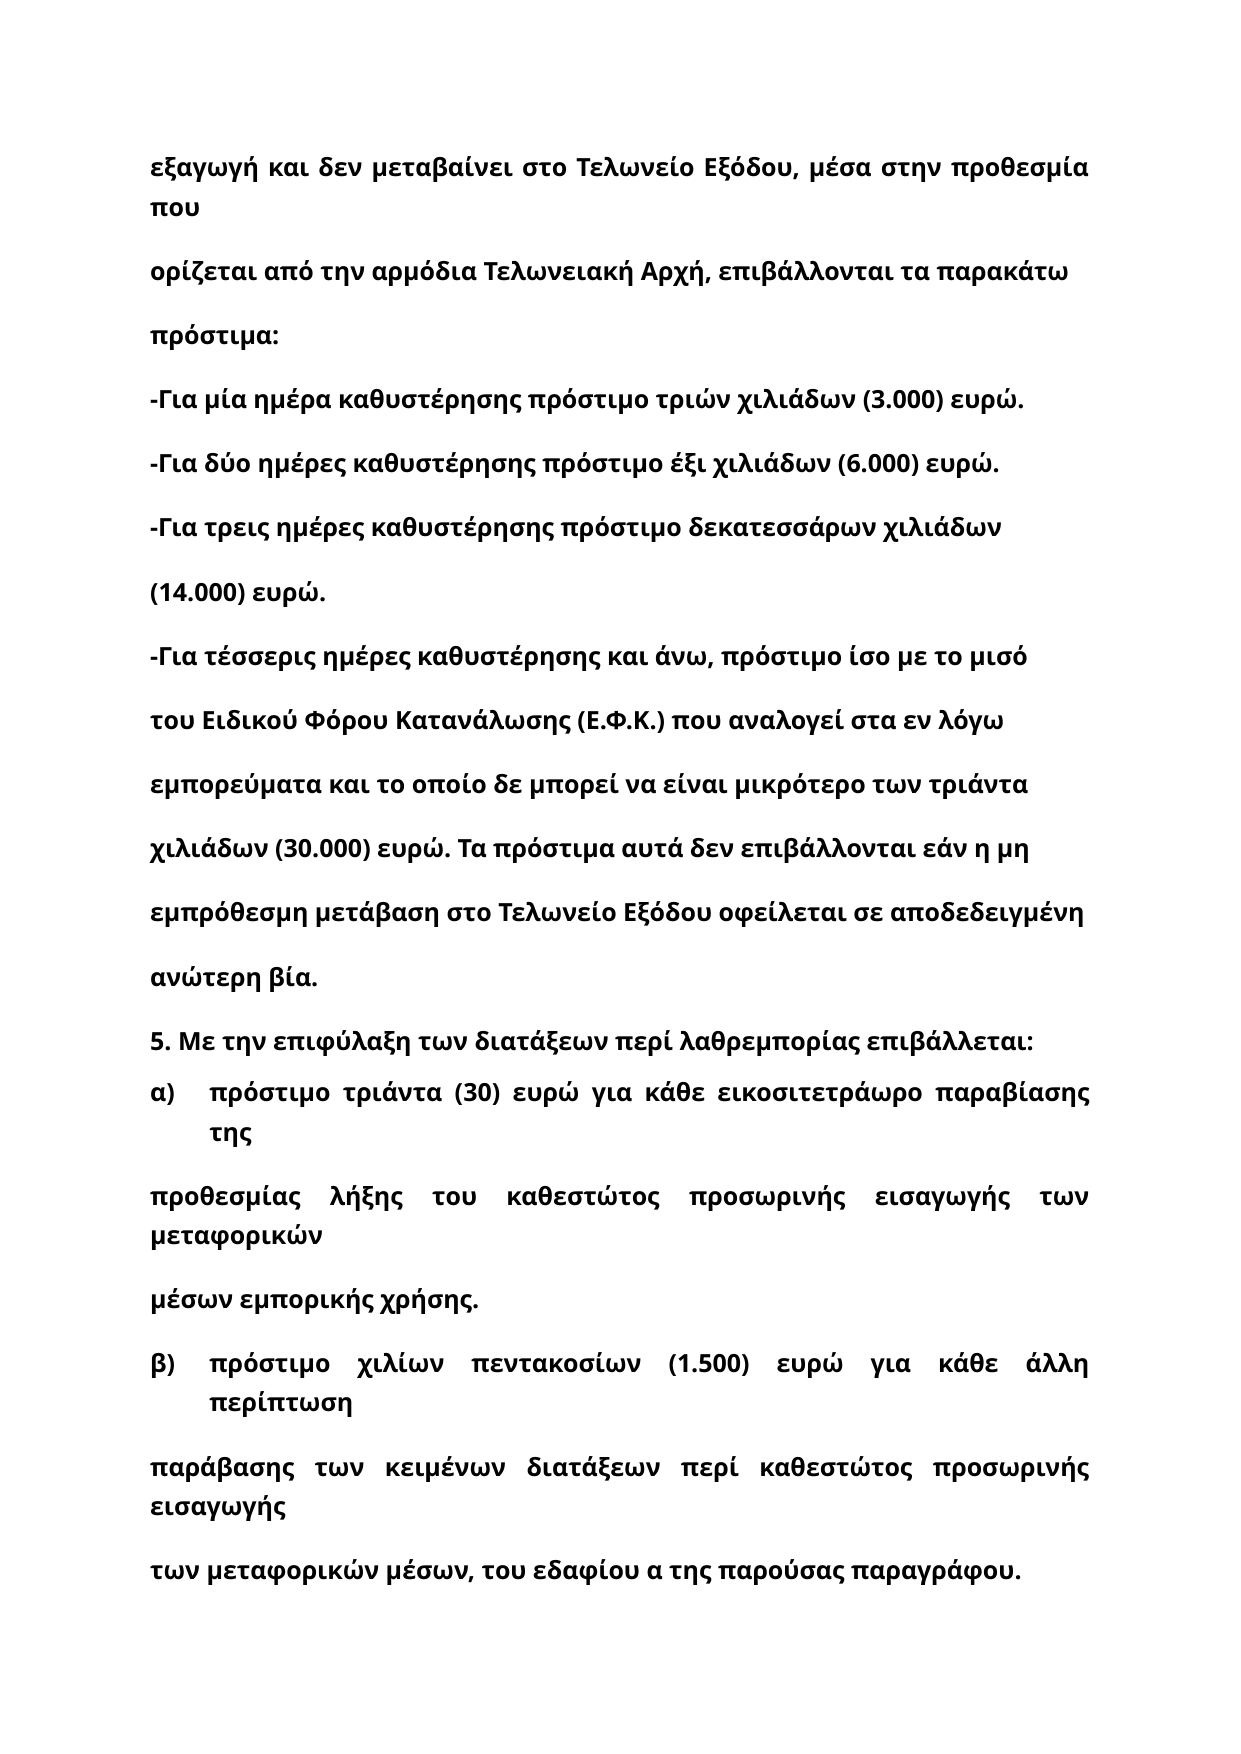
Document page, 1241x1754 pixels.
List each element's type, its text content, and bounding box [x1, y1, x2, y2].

text -Για τρεις ημέρες καθυστέρησης πρόστιμο δεκατεσσάρων χιλιάδων [150, 510, 1090, 544]
text -Για τέσσερις ημέρες καθυστέρησης και άνω, πρόστιμο ίσο με το μισό [150, 638, 1090, 672]
text ορίζεται από την αρμόδια Τελωνειακή Αρχή, επιβάλλονται τα παρακάτω [150, 253, 1090, 287]
text χιλιάδων (30.000) ευρώ. Τα πρόστιμα αυτά δεν επιβάλλονται εάν η μη [150, 831, 1090, 865]
text εμπρόθεσμη μετάβαση στο Τελωνείο Εξόδου οφείλεται σε αποδεδειγμένη [150, 895, 1090, 929]
text εμπορεύματα και το οποίο δε μπορεί να είναι μικρότερο των τριάντα [150, 767, 1090, 801]
text εξαγωγή και δεν μεταβαίνει στο Τελωνείο Εξόδου, μέσα στην προθεσμία που [150, 150, 1090, 223]
text 5. Με την επιφύλαξη των διατάξεων περί λαθρεμπορίας επιβάλλεται: [150, 1023, 1090, 1057]
text πρόστιμα: [150, 317, 1090, 352]
text ανώτερη βία. [150, 959, 1090, 993]
list α) πρόστιμο τριάντα (30) ευρώ για κάθε εικοσιτετράωρο παραβίασης της [150, 1075, 1090, 1148]
text προθεσμίας λήξης του καθεστώτος προσωρινής εισαγωγής των μεταφορικών [150, 1178, 1090, 1252]
text των μεταφορικών μέσων, του εδαφίου α της παρούσας παραγράφου. [150, 1552, 1090, 1587]
list β) πρόστιμο χιλίων πεντακοσίων (1.500) ευρώ για κάθε άλλη περίπτωση [150, 1346, 1090, 1419]
text παράβασης των κειμένων διατάξεων περί καθεστώτος προσωρινής εισαγωγής [150, 1449, 1090, 1522]
text (14.000) ευρώ. [150, 574, 1090, 608]
text -Για μία ημέρα καθυστέρησης πρόστιμο τριών χιλιάδων (3.000) ευρώ. [150, 382, 1090, 416]
text του Ειδικού Φόρου Κατανάλωσης (Ε.Φ.Κ.) που αναλογεί στα εν λόγω [150, 702, 1090, 737]
text μέσων εμπορικής χρήσης. [150, 1282, 1090, 1316]
text -Για δύο ημέρες καθυστέρησης πρόστιμο έξι χιλιάδων (6.000) ευρώ. [150, 446, 1090, 480]
